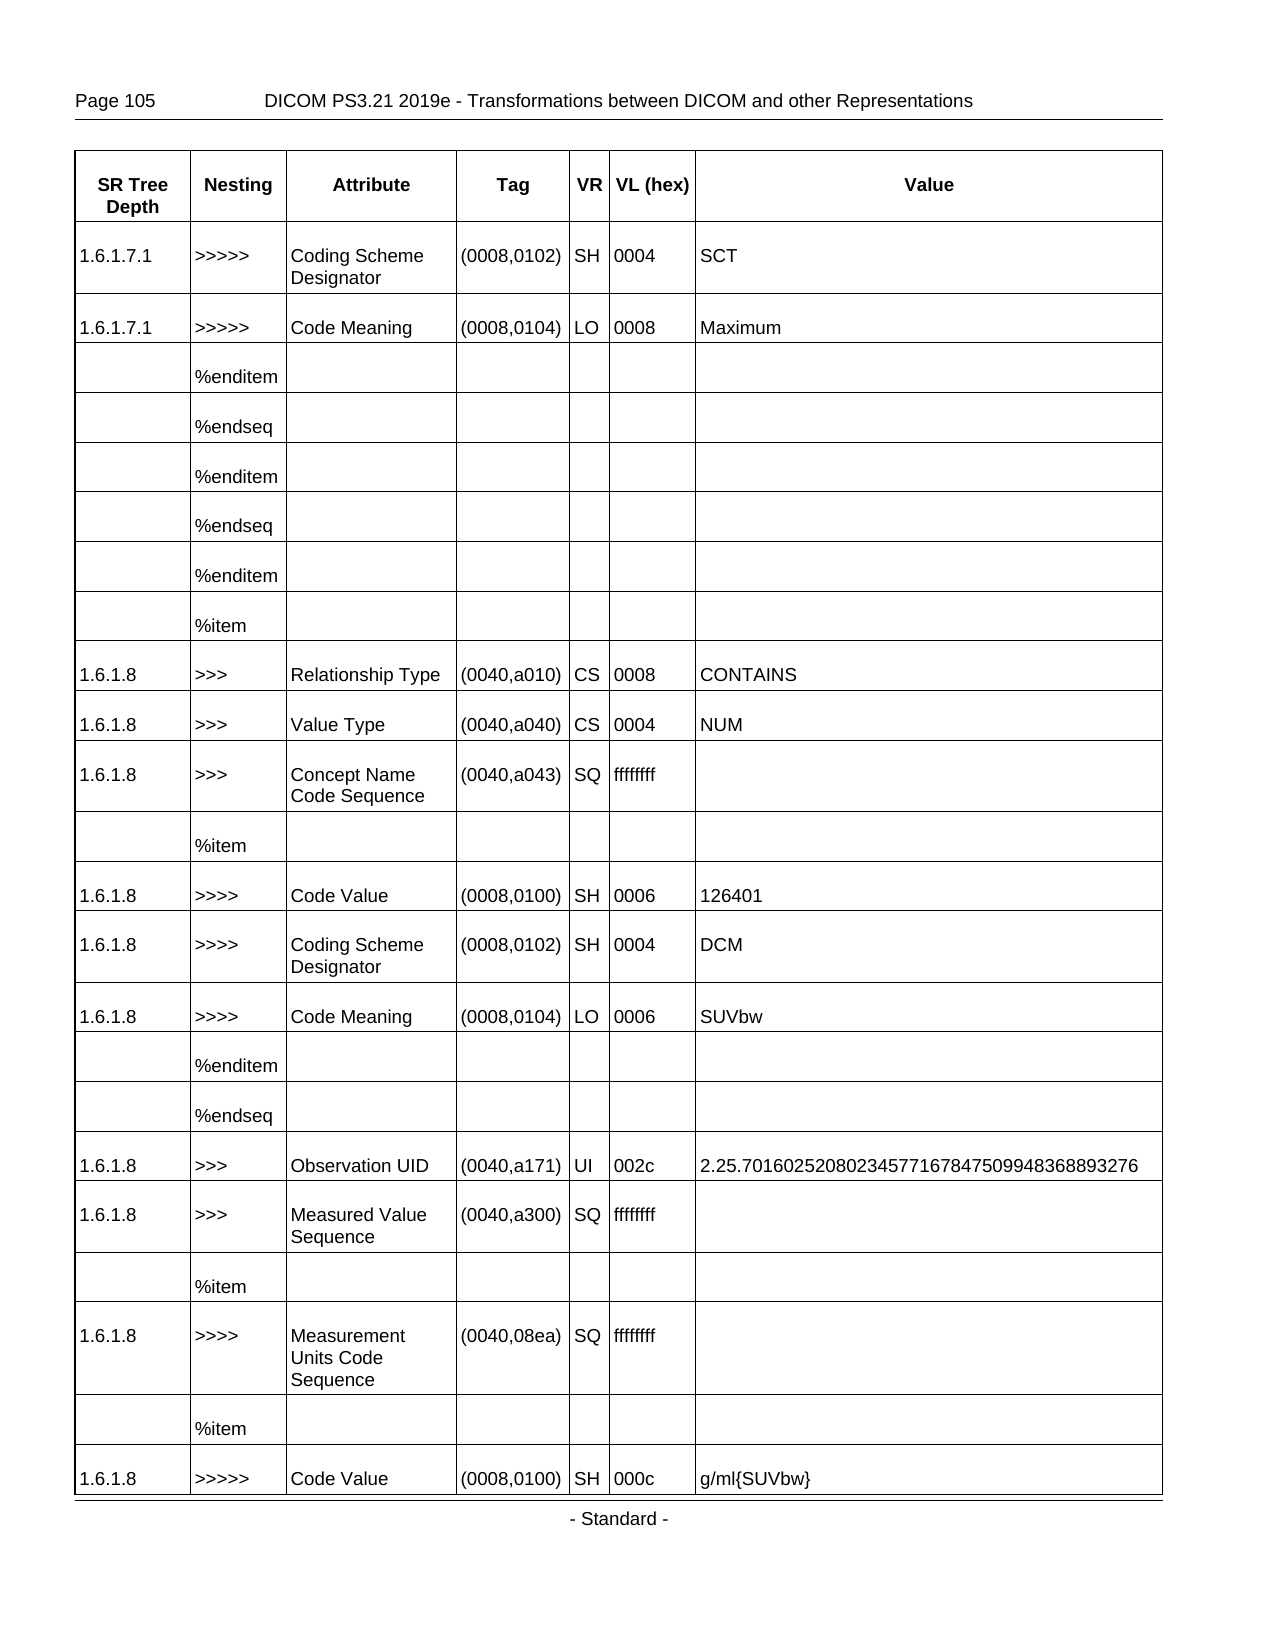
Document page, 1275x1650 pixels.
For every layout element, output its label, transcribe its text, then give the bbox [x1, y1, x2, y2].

table_cell (0040,a040) [457, 691, 569, 740]
table_cell [570, 1082, 609, 1131]
table_cell [457, 343, 569, 392]
table_cell [696, 393, 1162, 442]
table_cell 1.6.1.8 [76, 741, 190, 811]
table_cell %item [191, 592, 286, 640]
table_cell (0008,0102) [457, 911, 569, 982]
table_header Tag [457, 151, 569, 221]
table_cell >>>>> [191, 294, 286, 342]
table_cell Code Meaning [287, 983, 456, 1031]
table_cell [696, 343, 1162, 392]
table_cell [610, 1032, 695, 1081]
table_cell >>>>> [191, 1445, 286, 1493]
table_cell [76, 1253, 190, 1301]
table_cell SH [570, 862, 609, 910]
table_cell Coding Scheme Designator [287, 222, 456, 292]
table_cell g/ml{SUVbw} [696, 1445, 1162, 1493]
table_cell [696, 812, 1162, 861]
table_cell 1.6.1.8 [76, 1302, 190, 1394]
table_cell >>>>> [191, 222, 286, 292]
table_cell SUVbw [696, 983, 1162, 1031]
table_cell ffffffff [610, 1181, 695, 1252]
table_cell [287, 592, 456, 640]
table_cell >>> [191, 1181, 286, 1252]
table_cell [287, 443, 456, 491]
table_cell %enditem [191, 1032, 286, 1081]
table_cell >>> [191, 691, 286, 740]
table_cell %endseq [191, 1082, 286, 1131]
table_cell [696, 592, 1162, 640]
table_cell [287, 542, 456, 591]
table_cell [610, 1082, 695, 1131]
table_cell [696, 1302, 1162, 1394]
table_cell [76, 1032, 190, 1081]
table_cell [570, 393, 609, 442]
table_cell [76, 1395, 190, 1444]
table_cell [76, 443, 190, 491]
table_cell [457, 1032, 569, 1081]
table_cell CONTAINS [696, 641, 1162, 690]
table_cell SCT [696, 222, 1162, 292]
table_cell %enditem [191, 443, 286, 491]
table_cell 1.6.1.8 [76, 911, 190, 982]
table_cell [610, 443, 695, 491]
table_cell [76, 592, 190, 640]
table_cell 1.6.1.8 [76, 1445, 190, 1493]
table_cell [457, 592, 569, 640]
table_cell [570, 542, 609, 591]
table_cell [570, 1032, 609, 1081]
table_cell [457, 1395, 569, 1444]
table_cell >>> [191, 1132, 286, 1180]
table_cell 000c [610, 1445, 695, 1493]
table_cell 1.6.1.8 [76, 641, 190, 690]
table_cell [570, 1395, 609, 1444]
table_cell Value Type [287, 691, 456, 740]
table_cell %item [191, 1253, 286, 1301]
table_cell (0008,0102) [457, 222, 569, 292]
table_cell [610, 542, 695, 591]
table_cell (0040,a010) [457, 641, 569, 690]
table_cell 0004 [610, 691, 695, 740]
table_cell [570, 492, 609, 541]
table_cell [76, 393, 190, 442]
table_cell 126401 [696, 862, 1162, 910]
table_cell %item [191, 1395, 286, 1444]
table_cell [610, 812, 695, 861]
table_cell (0040,a043) [457, 741, 569, 811]
table_cell DCM [696, 911, 1162, 982]
table_cell Concept Name Code Sequence [287, 741, 456, 811]
table_cell SH [570, 1445, 609, 1493]
table_cell CS [570, 641, 609, 690]
table_cell [76, 343, 190, 392]
table_cell >>> [191, 741, 286, 811]
table_cell 0008 [610, 641, 695, 690]
table_cell Code Meaning [287, 294, 456, 342]
table_cell %endseq [191, 393, 286, 442]
table_cell 0004 [610, 222, 695, 292]
table_cell 1.6.1.8 [76, 862, 190, 910]
table_cell %item [191, 812, 286, 861]
table_cell [457, 492, 569, 541]
table_cell [76, 1082, 190, 1131]
table_cell 1.6.1.8 [76, 691, 190, 740]
table_cell [610, 592, 695, 640]
table_cell (0040,08ea) [457, 1302, 569, 1394]
table_cell %endseq [191, 492, 286, 541]
table_cell 1.6.1.8 [76, 983, 190, 1031]
table_cell LO [570, 294, 609, 342]
table_cell Code Value [287, 862, 456, 910]
table_cell [457, 443, 569, 491]
table_cell [610, 393, 695, 442]
table_cell (0008,0104) [457, 294, 569, 342]
table_cell %enditem [191, 542, 286, 591]
table_cell [457, 1082, 569, 1131]
table_cell [457, 542, 569, 591]
table_cell [610, 1395, 695, 1444]
table_cell [457, 1253, 569, 1301]
table_cell [457, 812, 569, 861]
table_cell >>> [191, 641, 286, 690]
table_cell [570, 343, 609, 392]
table_header Attribute [287, 151, 456, 221]
table_cell ffffffff [610, 741, 695, 811]
table_cell [610, 492, 695, 541]
table_cell [610, 343, 695, 392]
table_cell SQ [570, 741, 609, 811]
table_cell [287, 393, 456, 442]
table_cell 0008 [610, 294, 695, 342]
table_cell [76, 812, 190, 861]
table_cell >>>> [191, 862, 286, 910]
table_header VL (hex) [610, 151, 695, 221]
table_cell [287, 492, 456, 541]
table_cell (0008,0104) [457, 983, 569, 1031]
table_cell [696, 741, 1162, 811]
table_header VR [570, 151, 609, 221]
table_cell 002c [610, 1132, 695, 1180]
table_cell [287, 1395, 456, 1444]
table_cell >>>> [191, 983, 286, 1031]
table_cell [287, 1082, 456, 1131]
table_cell [570, 812, 609, 861]
table_cell [457, 393, 569, 442]
table_cell SH [570, 911, 609, 982]
table_cell [287, 1032, 456, 1081]
table_cell SQ [570, 1181, 609, 1252]
table_cell [570, 592, 609, 640]
table_cell [696, 1395, 1162, 1444]
table_header Nesting [191, 151, 286, 221]
table_cell Coding Scheme Designator [287, 911, 456, 982]
table_cell ffffffff [610, 1302, 695, 1394]
table_cell [287, 812, 456, 861]
table_cell (0040,a171) [457, 1132, 569, 1180]
table_cell %enditem [191, 343, 286, 392]
table_cell CS [570, 691, 609, 740]
table_cell 1.6.1.8 [76, 1181, 190, 1252]
table_header Value [696, 151, 1162, 221]
table_cell 0006 [610, 862, 695, 910]
table_cell [76, 542, 190, 591]
table_cell [696, 1181, 1162, 1252]
table_cell (0008,0100) [457, 1445, 569, 1493]
table_cell Observation UID [287, 1132, 456, 1180]
table_cell UI [570, 1132, 609, 1180]
table_cell (0008,0100) [457, 862, 569, 910]
table_cell [76, 492, 190, 541]
table_cell LO [570, 983, 609, 1031]
table_cell [696, 542, 1162, 591]
table_cell [696, 1082, 1162, 1131]
table_cell Measured Value Sequence [287, 1181, 456, 1252]
table_header SR Tree Depth [76, 151, 190, 221]
table_cell [570, 443, 609, 491]
table_cell [696, 1032, 1162, 1081]
table_cell >>>> [191, 1302, 286, 1394]
table_cell 0006 [610, 983, 695, 1031]
table_cell NUM [696, 691, 1162, 740]
table_cell [610, 1253, 695, 1301]
table_cell [287, 343, 456, 392]
table_cell Measurement Units Code Sequence [287, 1302, 456, 1394]
table_cell Relationship Type [287, 641, 456, 690]
table_cell 1.6.1.8 [76, 1132, 190, 1180]
table_cell [696, 443, 1162, 491]
table_cell [696, 1253, 1162, 1301]
table_cell [287, 1253, 456, 1301]
table_cell (0040,a300) [457, 1181, 569, 1252]
table_cell Maximum [696, 294, 1162, 342]
table_cell SQ [570, 1302, 609, 1394]
table_cell 1.6.1.7.1 [76, 222, 190, 292]
table_cell Code Value [287, 1445, 456, 1493]
table_cell [570, 1253, 609, 1301]
table_cell SH [570, 222, 609, 292]
table_cell >>>> [191, 911, 286, 982]
table_cell 1.6.1.7.1 [76, 294, 190, 342]
table_cell 2.25.70160252080234577167847509948368893276 [696, 1132, 1162, 1180]
table_cell 0004 [610, 911, 695, 982]
table_cell [696, 492, 1162, 541]
